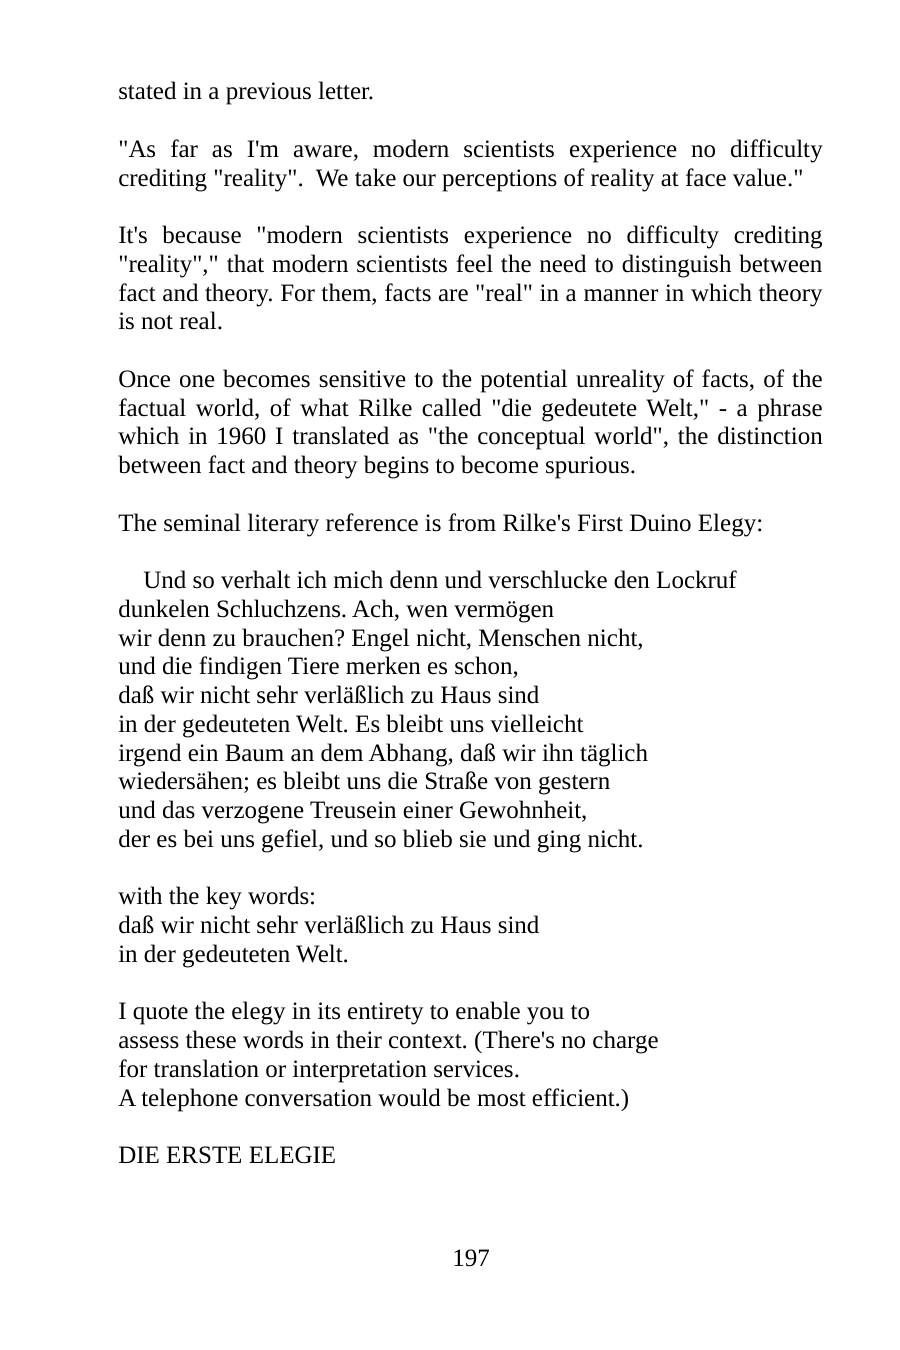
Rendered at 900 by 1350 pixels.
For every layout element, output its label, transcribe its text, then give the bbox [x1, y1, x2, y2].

text Once one becomes sensitive to the potential unreality of facts, of the factual world, of what Rilke called "die gedeutete Welt," - a phrase which in 1960 I translated as "the conceptual world", the distinction between fact and theory begins to become spurious. [118, 364, 823, 479]
text wiedersähen; es bleibt uns die Straße von gestern [118, 766, 823, 795]
text in der gedeuteten Welt. Es bleibt uns vielleicht [118, 709, 823, 738]
text for translation or interpretation services. [118, 1054, 823, 1083]
text irgend ein Baum an dem Abhang, daß wir ihn täglich [118, 738, 823, 766]
text der es bei uns gefiel, und so blieb sie und ging nicht. [118, 824, 823, 853]
text with the key words: [118, 881, 823, 910]
text A telephone conversation would be most efficient.) [118, 1083, 823, 1111]
text und die findigen Tiere merken es schon, [118, 651, 823, 680]
text "As far as I'm aware, modern scientists experience no difficulty crediting "reality". We take our perceptions of reality at face value." [118, 134, 823, 191]
text in der gedeuteten Welt. [118, 939, 823, 968]
text It's because "modern scientists experience no difficulty crediting "reality"," that modern scientists feel the need to distinguish between fact and theory. For them, facts are "real" in a manner in which theory is not real. [118, 220, 823, 335]
text daß wir nicht sehr verläßlich zu Haus sind [118, 680, 823, 709]
text wir denn zu brauchen? Engel nicht, Menschen nicht, [118, 623, 823, 651]
text Und so verhalt ich mich denn und verschlucke den Lockruf [118, 565, 823, 594]
text The seminal literary reference is from Rilke's First Duino Elegy: [118, 508, 823, 536]
text assess these words in their context. (There's no charge [118, 1025, 823, 1054]
text I quote the elegy in its entirety to enable you to [118, 996, 823, 1025]
text und das verzogene Treusein einer Gewohnheit, [118, 795, 823, 824]
text stated in a previous letter. [118, 76, 823, 105]
text dunkelen Schluchzens. Ach, wen vermögen [118, 594, 823, 623]
text DIE ERSTE ELEGIE [118, 1140, 823, 1169]
text daß wir nicht sehr verläßlich zu Haus sind [118, 910, 823, 939]
